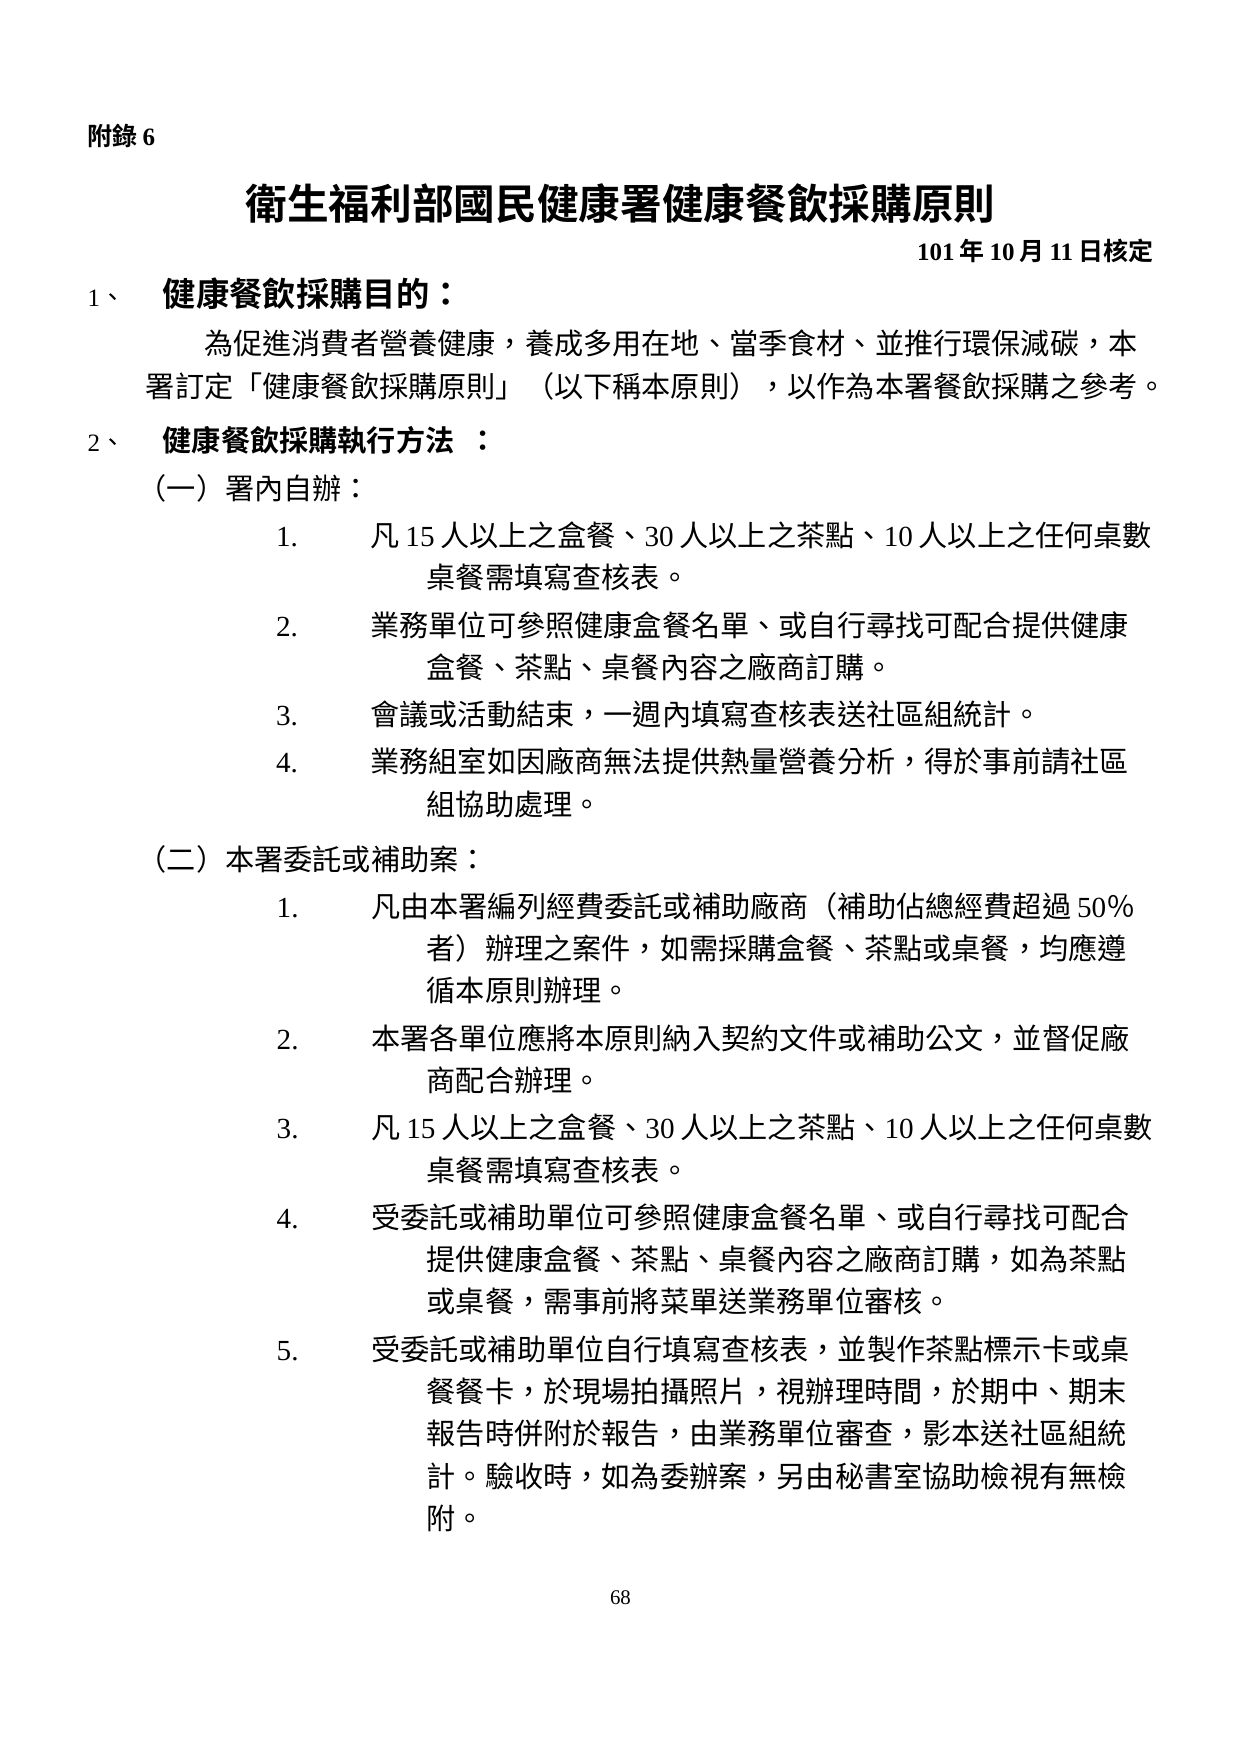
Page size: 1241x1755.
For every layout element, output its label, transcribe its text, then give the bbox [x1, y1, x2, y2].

text （二）本署委託或補助案： [87, 836, 1153, 878]
list 受委託或補助單位自行填寫查核表，並製作茶點標示卡或桌餐餐卡，於現場拍攝照片，視辦理時間，於期中、期末報告時併附於報告，由業務單位審查，影本送社區組統計。驗收時，如為委辦案，另由秘書室協助檢視有無檢附。 [276, 1326, 1153, 1538]
text 101年10月11日核定 [87, 231, 1153, 268]
list 凡由本署編列經費委託或補助廠商（補助佔總經費超過50％者）辦理之案件，如需採購盒餐、茶點或桌餐，均應遵循本原則辦理。 [276, 883, 1153, 1010]
text 為促進消費者營養健康，養成多用在地、當季食材、並推行環保減碳，本署訂定「健康餐飲採購原則」（以下稱本原則），以作為本署餐飲採購之參考。 [146, 321, 1153, 405]
list 業務組室如因廠商無法提供熱量營養分析，得於事前請社區組協助處理。 [276, 739, 1153, 823]
list 凡15人以上之盒餐、30人以上之茶點、10人以上之任何桌數桌餐需填寫查核表。 [276, 512, 1153, 597]
list 會議或活動結束，一週內填寫查核表送社區組統計。 [276, 692, 1153, 734]
list 凡15人以上之盒餐、30人以上之茶點、10人以上之任何桌數桌餐需填寫查核表。 [276, 1105, 1153, 1189]
text 附錄6 [87, 117, 1153, 153]
list 健康餐飲採購執行方法 ： [87, 418, 1153, 460]
list 健康餐飲採購目的： [87, 268, 1153, 316]
text （一）署內自辦： [87, 465, 1153, 507]
list 業務單位可參照健康盒餐名單、或自行尋找可配合提供健康盒餐、茶點、桌餐內容之廠商訂購。 [276, 602, 1153, 687]
list 本署各單位應將本原則納入契約文件或補助公文，並督促廠商配合辦理。 [276, 1015, 1153, 1100]
text 衛生福利部國民健康署健康餐飲採購原則 [87, 171, 1153, 231]
list 受委託或補助單位可參照健康盒餐名單、或自行尋找可配合提供健康盒餐、茶點、桌餐內容之廠商訂購，如為茶點或桌餐，需事前將菜單送業務單位審核。 [276, 1194, 1153, 1321]
